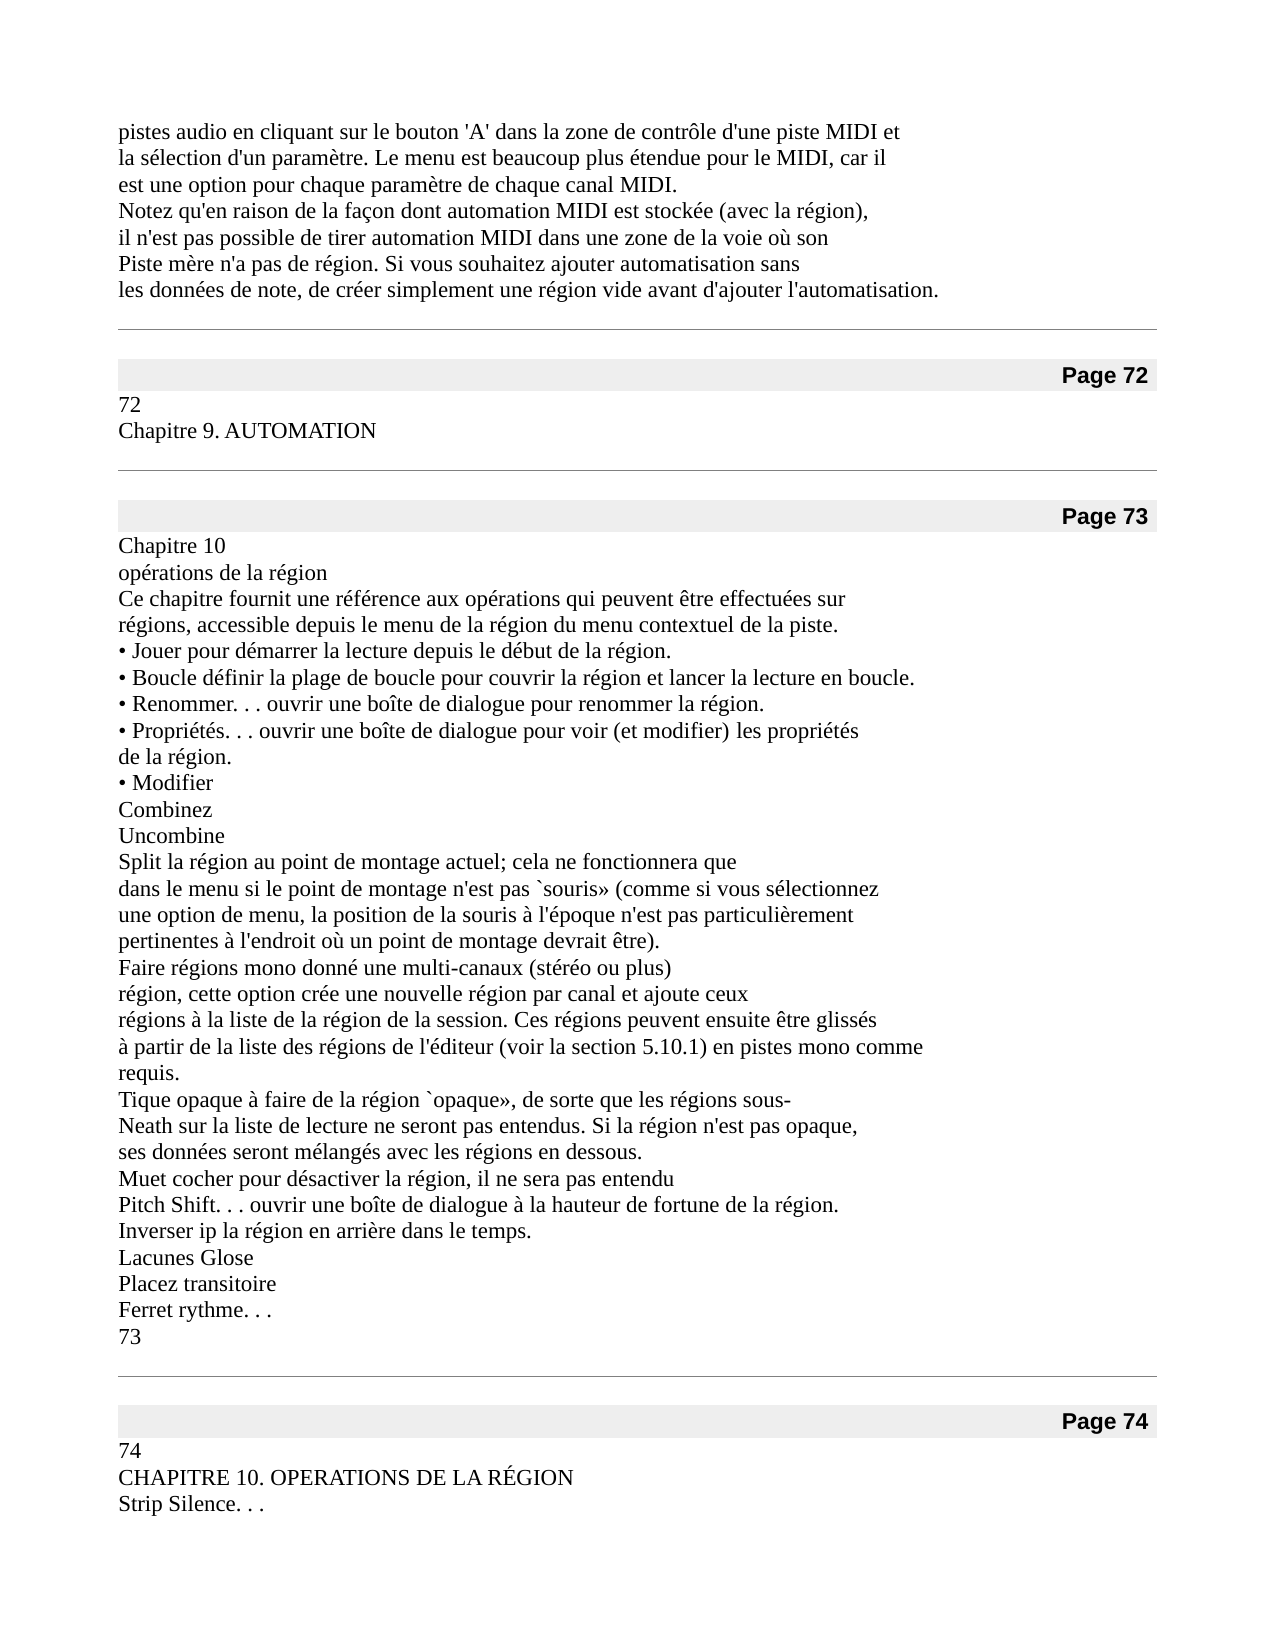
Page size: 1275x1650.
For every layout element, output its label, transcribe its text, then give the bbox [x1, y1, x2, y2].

text ses données seront mélangés avec les régions en dessous. [118, 1138, 1157, 1165]
text 73 [118, 1323, 1157, 1349]
text régions à la liste de la région de la session. Ces régions peuvent ensuite être glissés [118, 1007, 1157, 1033]
text opérations de la région [118, 558, 1157, 585]
text Muet cocher pour désactiver la région, il ne sera pas entendu [118, 1165, 1157, 1191]
text région, cette option crée une nouvelle région par canal et ajoute ceux [118, 980, 1157, 1007]
text dans le menu si le point de montage n'est pas `souris» (comme si vous sélectionnez [118, 875, 1157, 901]
text Piste mère n'a pas de région. Si vous souhaitez ajouter automatisation sans [118, 250, 1157, 276]
text Notez qu'en raison de la façon dont automation MIDI est stockée (avec la région), [118, 197, 1157, 223]
table_header Page 72 [118, 359, 1157, 391]
text Strip Silence. . . [118, 1490, 1157, 1517]
text la sélection d'un paramètre. Le menu est beaucoup plus étendue pour le MIDI, car il [118, 144, 1157, 171]
text Tique opaque à faire de la région `opaque», de sorte que les régions sous- [118, 1086, 1157, 1112]
text Placez transitoire [118, 1270, 1157, 1296]
text • Boucle définir la plage de boucle pour couvrir la région et lancer la lecture en boucle. [118, 664, 1157, 690]
text • Modifier [118, 769, 1157, 796]
text Lacunes Glose [118, 1244, 1157, 1270]
text Ferret rythme. . . [118, 1296, 1157, 1323]
text Pitch Shift. . . ouvrir une boîte de dialogue à la hauteur de fortune de la région. [118, 1191, 1157, 1217]
text est une option pour chaque paramètre de chaque canal MIDI. [118, 171, 1157, 197]
text régions, accessible depuis le menu de la région du menu contextuel de la piste. [118, 611, 1157, 638]
text de la région. [118, 743, 1157, 769]
text • Jouer pour démarrer la lecture depuis le début de la région. [118, 638, 1157, 664]
text Neath sur la liste de lecture ne seront pas entendus. Si la région n'est pas opaque, [118, 1112, 1157, 1138]
text Uncombine [118, 822, 1157, 848]
table_header Page 73 [118, 500, 1157, 532]
text • Propriétés. . . ouvrir une boîte de dialogue pour voir (et modifier) ​​les propriétés [118, 717, 1157, 743]
table_header Page 74 [118, 1405, 1157, 1438]
text pertinentes à l'endroit où un point de montage devrait être). [118, 927, 1157, 954]
text les données de note, de créer simplement une région vide avant d'ajouter l'automatisation. [118, 276, 1157, 303]
text à partir de la liste des régions de l'éditeur (voir la section 5.10.1) en pistes mono comme [118, 1033, 1157, 1059]
text Ce chapitre fournit une référence aux opérations qui peuvent être effectuées sur [118, 585, 1157, 611]
text Inverser ip la région en arrière dans le temps. [118, 1217, 1157, 1244]
text 74 [118, 1438, 1157, 1464]
text Combinez [118, 796, 1157, 822]
text Chapitre 10 [118, 532, 1157, 558]
text Split la région au point de montage actuel; cela ne fonctionnera que [118, 848, 1157, 875]
text pistes audio en cliquant sur le bouton 'A' dans la zone de contrôle d'une piste MIDI et [118, 118, 1157, 144]
text Chapitre 9. AUTOMATION [118, 417, 1157, 444]
text • Renommer. . . ouvrir une boîte de dialogue pour renommer la région. [118, 690, 1157, 717]
text Faire régions mono donné une multi-canaux (stéréo ou plus) [118, 954, 1157, 980]
text il n'est pas possible de tirer automation MIDI dans une zone de la voie où son [118, 223, 1157, 250]
text 72 [118, 391, 1157, 417]
text requis. [118, 1059, 1157, 1086]
text CHAPITRE 10. OPERATIONS DE LA RÉGION [118, 1464, 1157, 1490]
text une option de menu, la position de la souris à l'époque n'est pas particulièrement [118, 901, 1157, 927]
